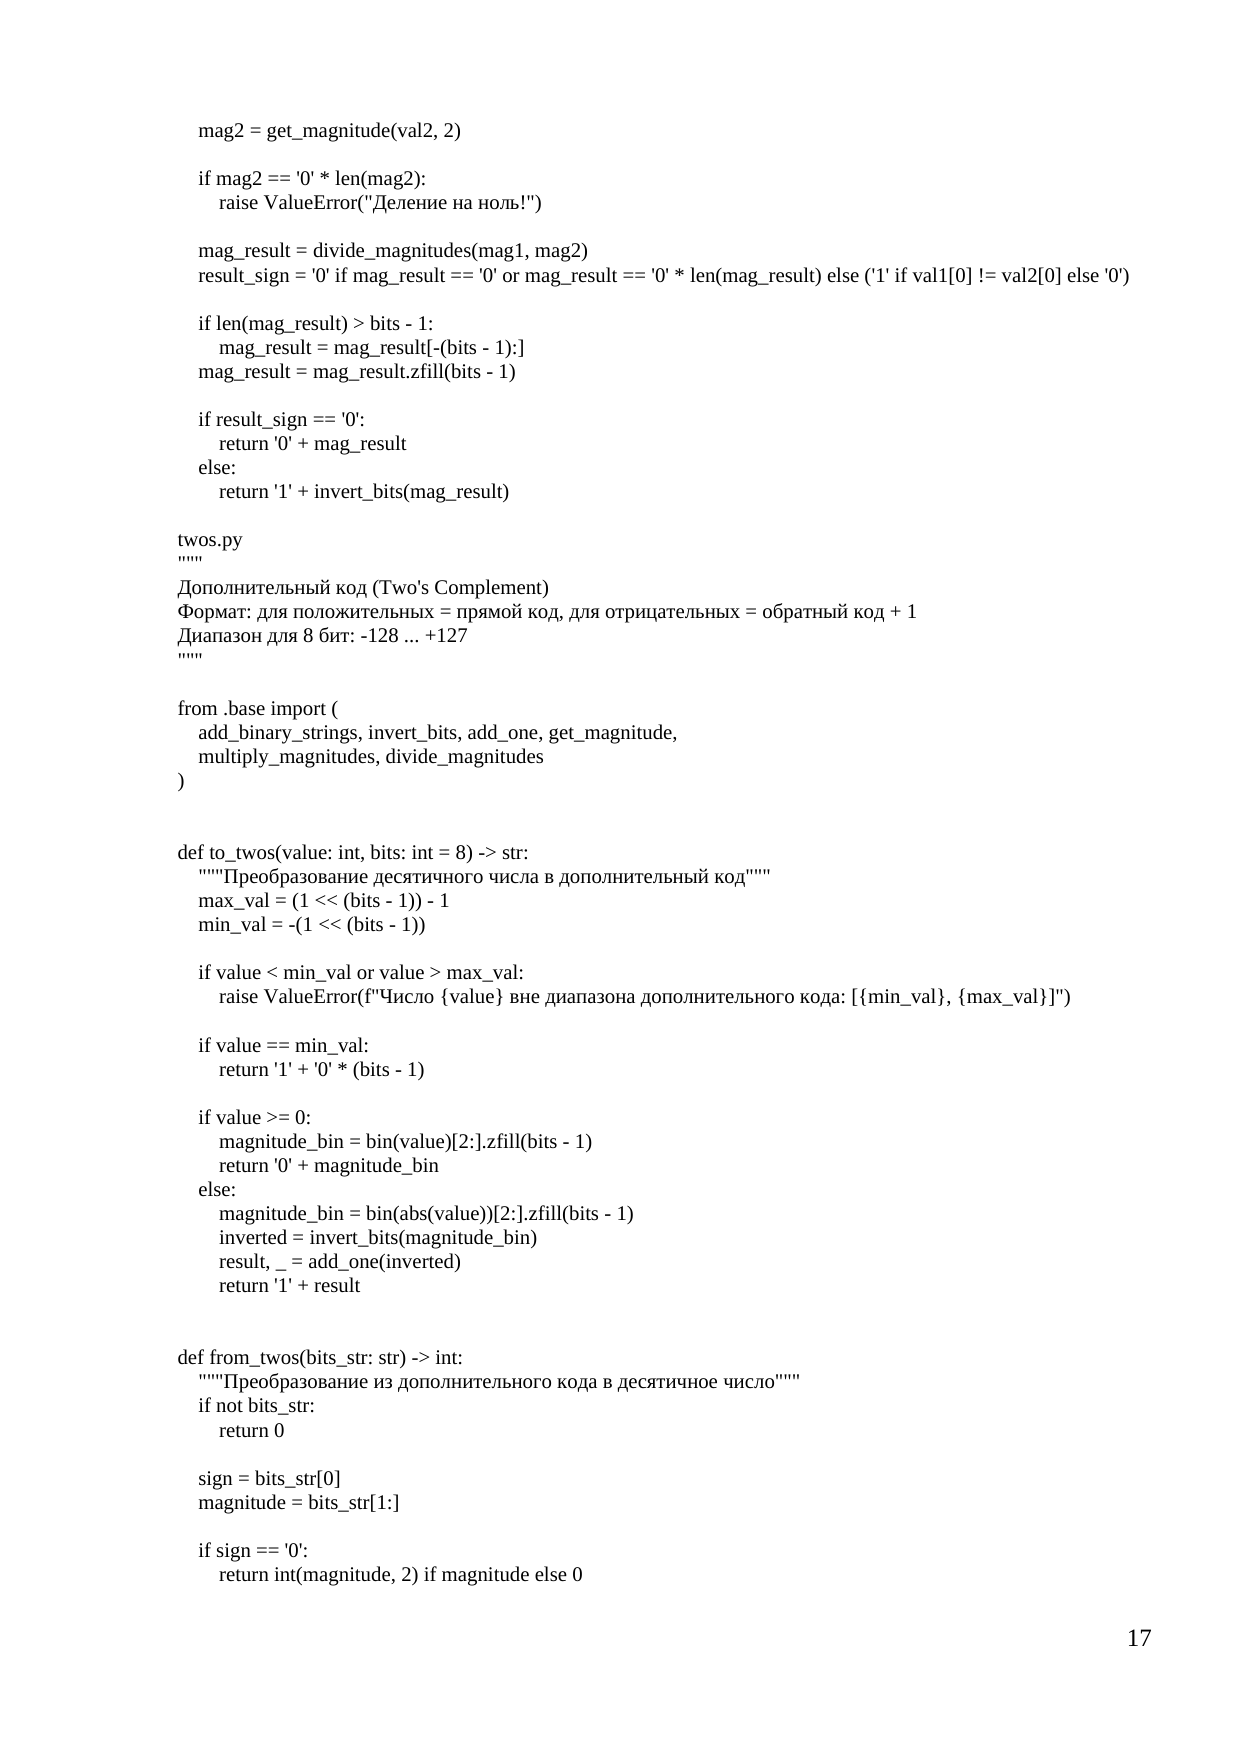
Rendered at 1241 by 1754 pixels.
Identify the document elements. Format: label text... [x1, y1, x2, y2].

text result, _ = add_one(inverted) [177, 1249, 1152, 1273]
text """Преобразование из дополнительного кода в десятичное число""" [177, 1369, 1152, 1393]
text return int(magnitude, 2) if magnitude else 0 [177, 1562, 1152, 1586]
text if value < min_val or value > max_val: [177, 960, 1152, 984]
text magnitude_bin = bin(abs(value))[2:].zfill(bits - 1) [177, 1201, 1152, 1225]
text add_binary_strings, invert_bits, add_one, get_magnitude, [177, 720, 1152, 744]
text return '1' + '0' * (bits - 1) [177, 1057, 1152, 1081]
text if not bits_str: [177, 1393, 1152, 1417]
text mag_result = divide_magnitudes(mag1, mag2) [177, 238, 1152, 262]
text twos.py [177, 527, 1152, 551]
text def from_twos(bits_str: str) -> int: [177, 1345, 1152, 1369]
text if mag2 == '0' * len(mag2): [177, 166, 1152, 190]
text mag_result = mag_result.zfill(bits - 1) [177, 359, 1152, 383]
text Дополнительный код (Two's Complement) [177, 575, 1152, 599]
text min_val = -(1 << (bits - 1)) [177, 912, 1152, 936]
text if value == min_val: [177, 1032, 1152, 1057]
text return '1' + invert_bits(mag_result) [177, 479, 1152, 503]
text result_sign = '0' if mag_result == '0' or mag_result == '0' * len(mag_result) else ('1' if val1[0] != val2[0] else '0') [177, 262, 1152, 287]
text if sign == '0': [177, 1538, 1152, 1562]
text raise ValueError("Деление на ноль!") [177, 190, 1152, 214]
text else: [177, 1177, 1152, 1201]
text max_val = (1 << (bits - 1)) - 1 [177, 888, 1152, 912]
text else: [177, 455, 1152, 479]
text multiply_magnitudes, divide_magnitudes [177, 744, 1152, 768]
text from .base import ( [177, 696, 1152, 720]
text """ [177, 551, 1152, 575]
text mag2 = get_magnitude(val2, 2) [177, 118, 1152, 142]
text mag_result = mag_result[-(bits - 1):] [177, 335, 1152, 359]
text magnitude = bits_str[1:] [177, 1490, 1152, 1514]
text inverted = invert_bits(magnitude_bin) [177, 1225, 1152, 1249]
text return '0' + mag_result [177, 431, 1152, 455]
text """Преобразование десятичного числа в дополнительный код""" [177, 864, 1152, 888]
text if len(mag_result) > bits - 1: [177, 311, 1152, 335]
text if result_sign == '0': [177, 407, 1152, 431]
text return 0 [177, 1417, 1152, 1442]
text raise ValueError(f"Число {value} вне диапазона дополнительного кода: [{min_val}, {max_val}]") [177, 984, 1152, 1008]
text sign = bits_str[0] [177, 1466, 1152, 1490]
text return '1' + result [177, 1273, 1152, 1297]
text """ [177, 647, 1152, 672]
text ) [177, 768, 1152, 792]
text def to_twos(value: int, bits: int = 8) -> str: [177, 840, 1152, 864]
text if value >= 0: [177, 1105, 1152, 1129]
text return '0' + magnitude_bin [177, 1153, 1152, 1177]
text Диапазон для 8 бит: -128 ... +127 [177, 623, 1152, 647]
text Формат: для положительных = прямой код, для отрицательных = обратный код + 1 [177, 599, 1152, 623]
text magnitude_bin = bin(value)[2:].zfill(bits - 1) [177, 1129, 1152, 1153]
